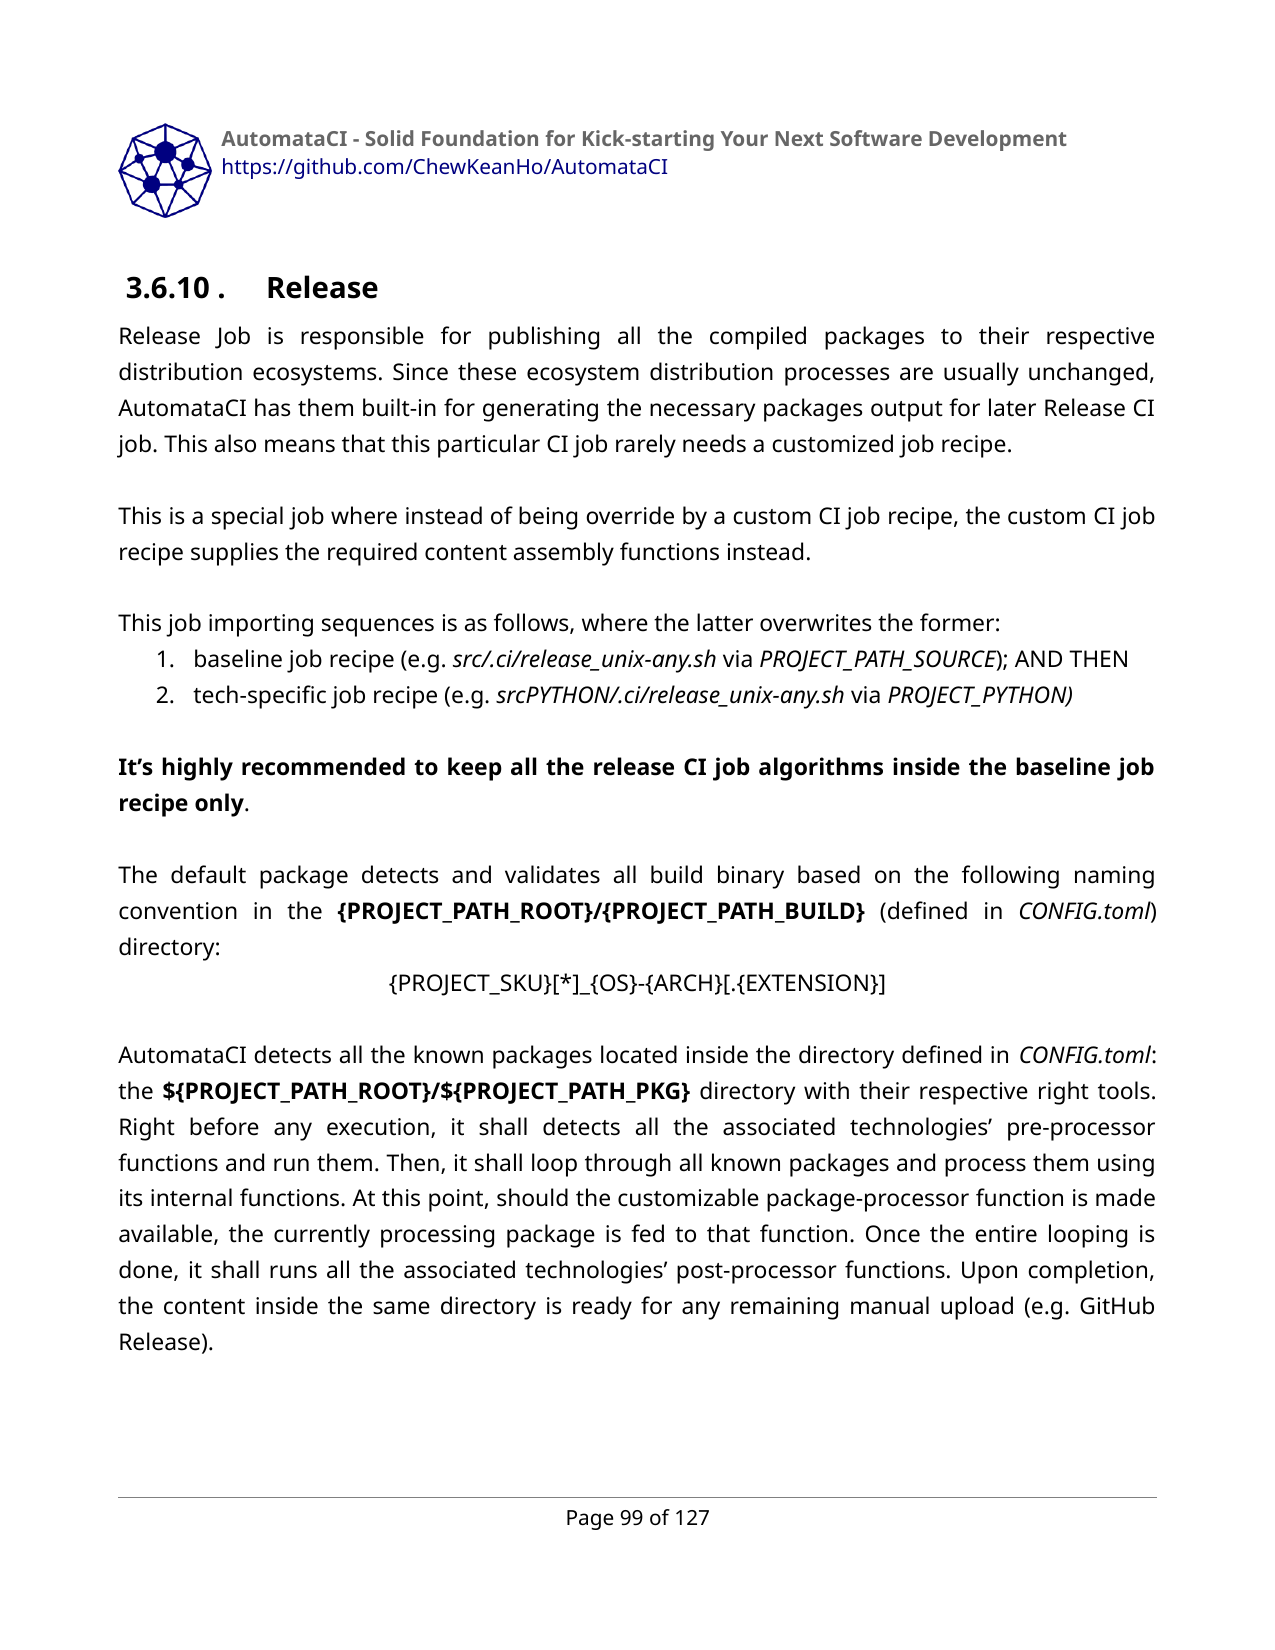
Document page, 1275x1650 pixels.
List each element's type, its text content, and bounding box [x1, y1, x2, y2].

list baseline job recipe (e.g. src/.ci/release_unix-any.sh via PROJECT_PATH_SOURCE); AND THEN [156, 643, 1157, 674]
text This is a special job where instead of being override by a custom CI job recipe, the custom CI job recipe supplies the required content assembly functions instead. [118, 499, 1157, 567]
text It’s highly recommended to keep all the release CI job algorithms inside the baseline job recipe only. [118, 751, 1157, 818]
list tech-specific job recipe (e.g. srcPYTHON/.ci/release_unix-any.sh via PROJECT_PYTHON) [156, 679, 1157, 711]
text {PROJECT_SKU}[*]_{OS}-{ARCH}[.{EXTENSION}] [118, 967, 1157, 998]
subtitle Release [118, 267, 1157, 307]
picture [118, 123, 212, 218]
text The default package detects and validates all build binary based on the following naming convention in the {PROJECT_PATH_ROOT}/{PROJECT_PATH_BUILD} (defined in CONFIG.toml) directory: [118, 859, 1157, 962]
text AutomataCI detects all the known packages located inside the directory defined in CONFIG.toml: the ${PROJECT_PATH_ROOT}/${PROJECT_PATH_PKG} directory with their respective right tools. Right before any execution, it shall detects all the associated technologies’ pre-processor functions and run them. Then, it shall loop through all known packages and process them using its internal functions. At this point, should the customizable package-processor function is made available, the currently processing package is fed to that function. Once the entire looping is done, it shall runs all the associated technologies’ post-processor functions. Upon completion, the content inside the same directory is ready for any remaining manual upload (e.g. GitHub Release). [118, 1039, 1157, 1357]
text Release Job is responsible for publishing all the compiled packages to their respective distribution ecosystems. Since these ecosystem distribution processes are usually unchanged, AutomataCI has them built-in for generating the necessary packages output for later Release CI job. This also means that this particular CI job rarely needs a customized job recipe. [118, 320, 1157, 459]
text This job importing sequences is as follows, where the latter overwrites the former: [118, 607, 1157, 639]
